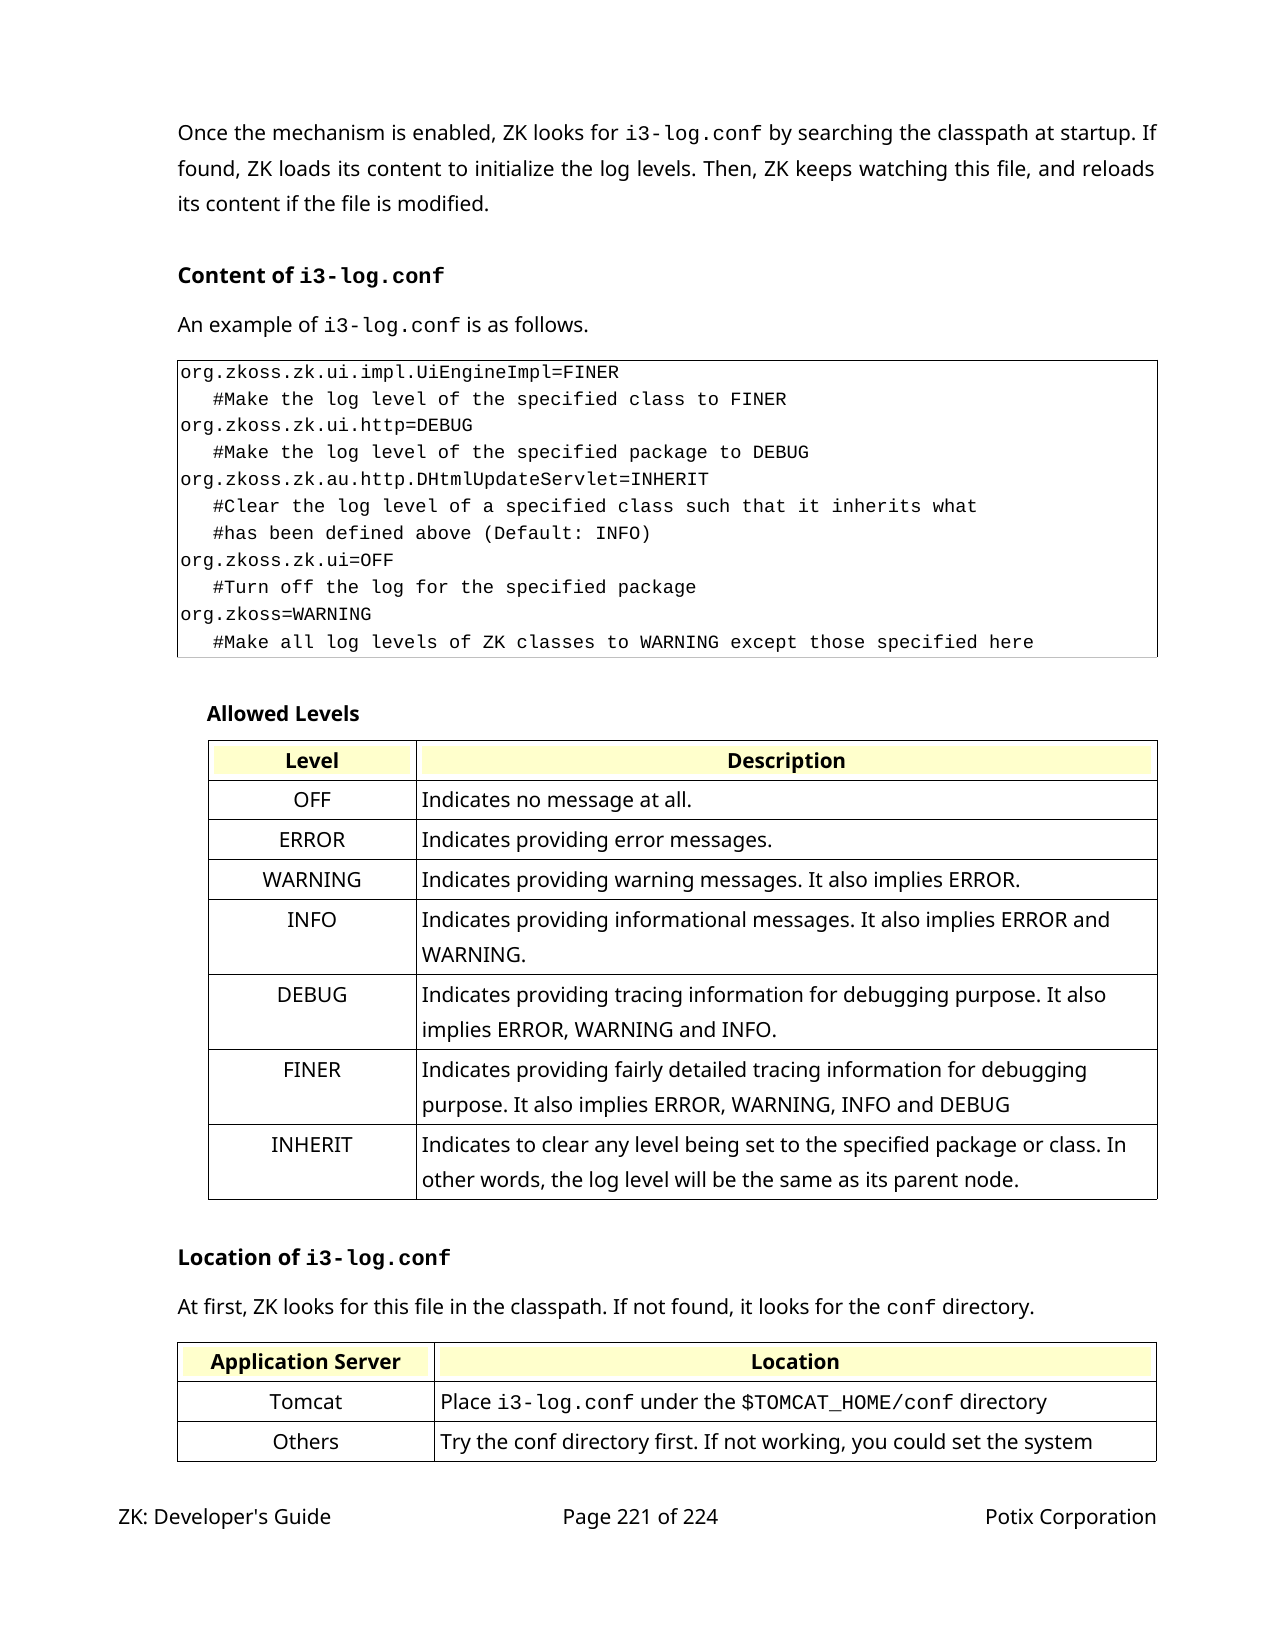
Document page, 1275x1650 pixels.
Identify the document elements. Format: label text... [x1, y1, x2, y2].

table_cell WARNING [209, 860, 416, 899]
text An example of i3-log.conf is as follows. [177, 310, 1157, 339]
table_cell Place i3-log.conf under the $TOMCAT_HOME/conf directory [435, 1382, 1156, 1421]
table_cell OFF [209, 781, 416, 819]
text #Make all log levels of ZK classes to WARNING except those specified here [178, 629, 1157, 657]
subtitle Content of i3-log.conf [177, 259, 1157, 290]
text #Turn off the log for the specified package [178, 575, 1157, 599]
text org.zkoss=WARNING [178, 602, 1157, 627]
table_cell INHERIT [209, 1125, 416, 1199]
table_cell Indicates providing fairly detailed tracing information for debugging purpose. It also implies ERROR, WARNING, INFO and DEBUG [417, 1050, 1157, 1124]
table_cell Tomcat [178, 1382, 434, 1421]
text #Make the log level of the specified class to FINER org.zkoss.zk.ui.http=DEBUG #Make the log level of the specified package to DEBUG [178, 387, 1157, 464]
table_header Description [417, 741, 1157, 780]
subtitle Allowed Levels [207, 699, 1157, 727]
table_cell Indicates providing error messages. [417, 820, 1157, 859]
text org.zkoss.zk.ui=OFF [178, 548, 1157, 572]
text Once the mechanism is enabled, ZK looks for i3-log.conf by searching the classpath at startup. If found, ZK loads its content to initialize the log levels. Then, ZK keeps watching this file, and reloads its content if the file is modified. [177, 118, 1157, 217]
table_cell Try the conf directory first. If not working, you could set the system [435, 1422, 1156, 1461]
table_cell Others [178, 1422, 434, 1461]
table_cell Indicates to clear any level being set to the specified package or class. In other words, the log level will be the same as its parent node. [417, 1125, 1157, 1199]
table_cell DEBUG [209, 975, 416, 1049]
table_cell INFO [209, 900, 416, 974]
table_cell FINER [209, 1050, 416, 1124]
table_cell Indicates providing warning messages. It also implies ERROR. [417, 860, 1157, 899]
table_cell Indicates no message at all. [417, 781, 1157, 819]
table_cell Indicates providing informational messages. It also implies ERROR and WARNING. [417, 900, 1157, 974]
text org.zkoss.zk.ui.impl.UiEngineImpl=FINER [178, 361, 1157, 384]
table_cell Indicates providing tracing information for debugging purpose. It also implies ERROR, WARNING and INFO. [417, 975, 1157, 1049]
table_header Level [209, 741, 416, 780]
subtitle Location of i3-log.conf [177, 1242, 1157, 1272]
text At first, ZK looks for this file in the classpath. If not found, it looks for the conf directory. [177, 1292, 1157, 1321]
text #has been defined above (Default: INFO) [178, 521, 1157, 545]
table_header Location [435, 1343, 1156, 1381]
table_cell ERROR [209, 820, 416, 859]
table_header Application Server [178, 1343, 434, 1381]
text org.zkoss.zk.au.http.DHtmlUpdateServlet=INHERIT #Clear the log level of a specified class such that it inherits what [178, 467, 1157, 518]
